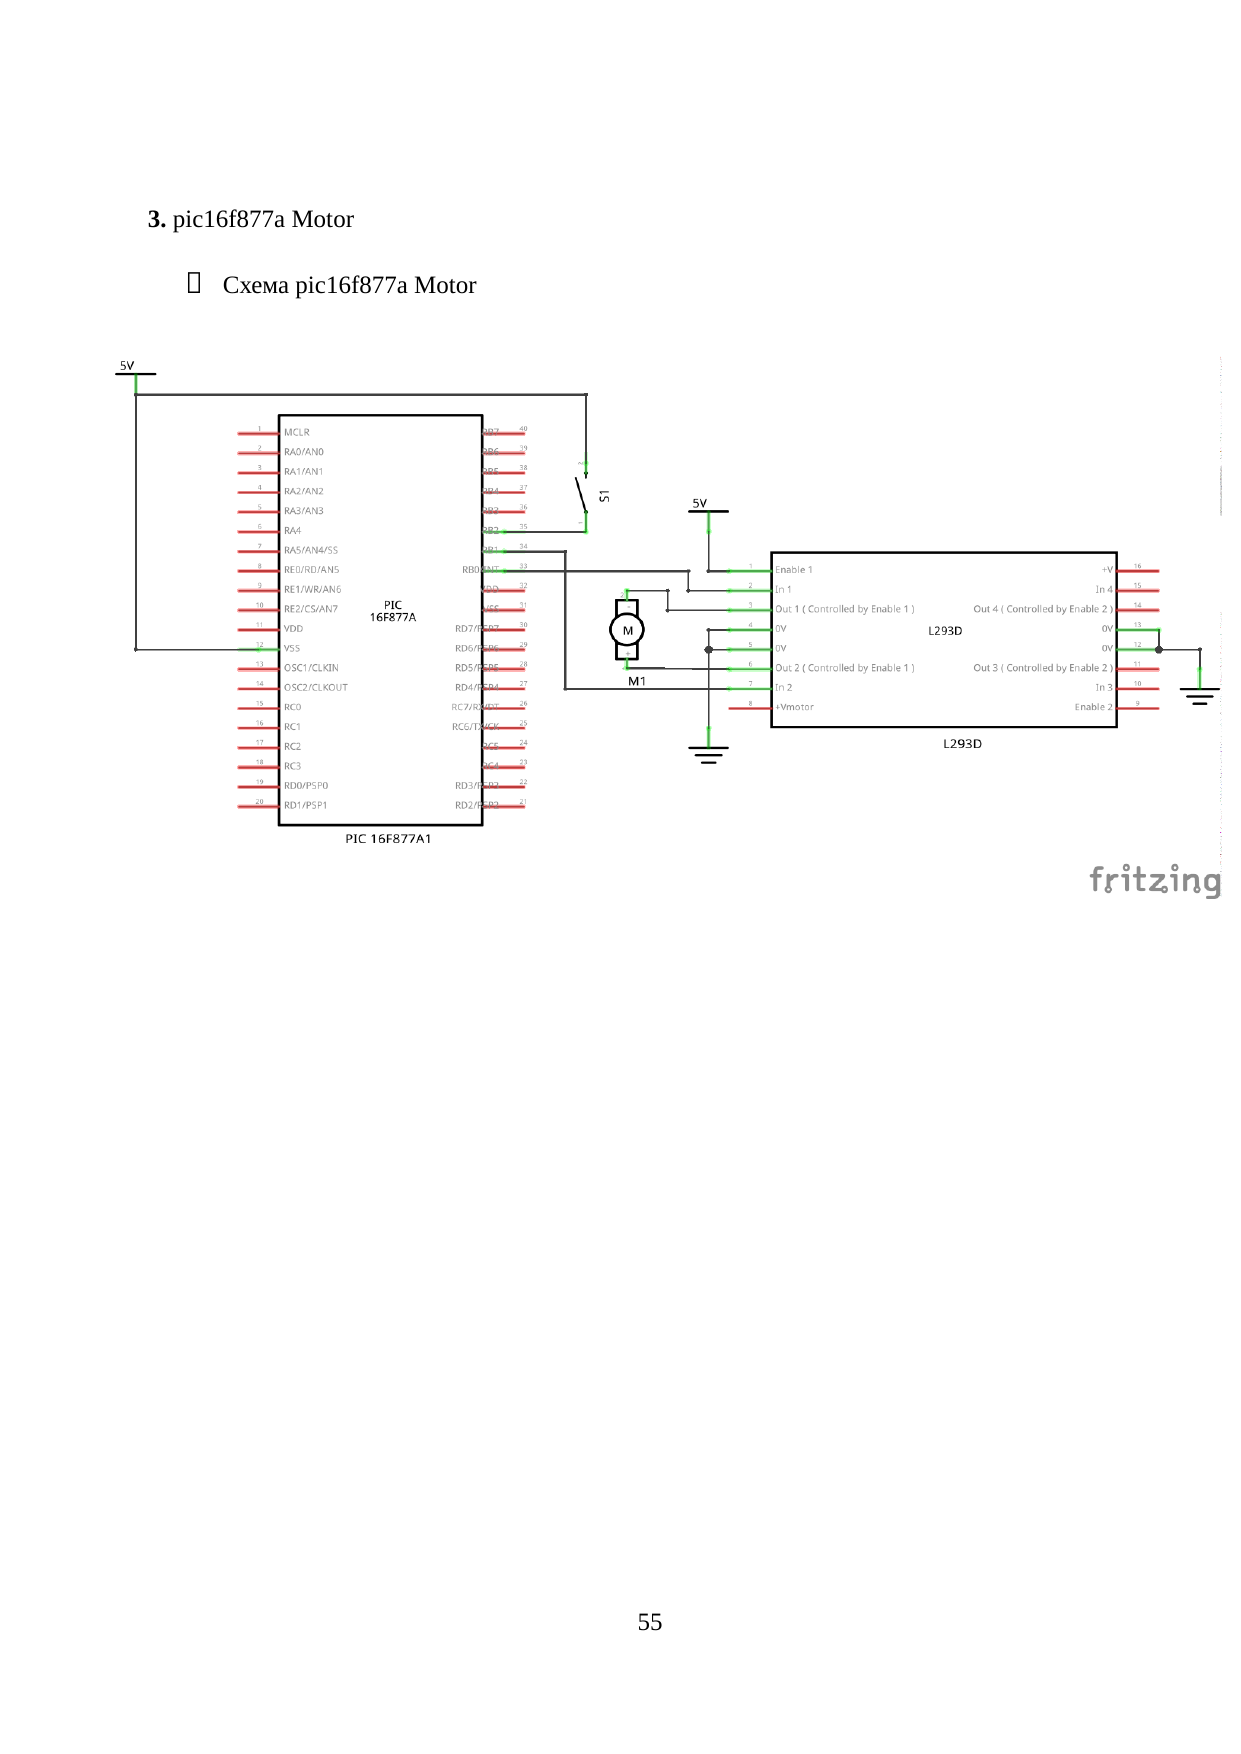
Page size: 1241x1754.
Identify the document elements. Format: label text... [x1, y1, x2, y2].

text 3. pic16f877a Motor [148, 204, 1152, 233]
list Схема pic16f877a Motor [185, 262, 1152, 302]
picture [115, 348, 1221, 907]
